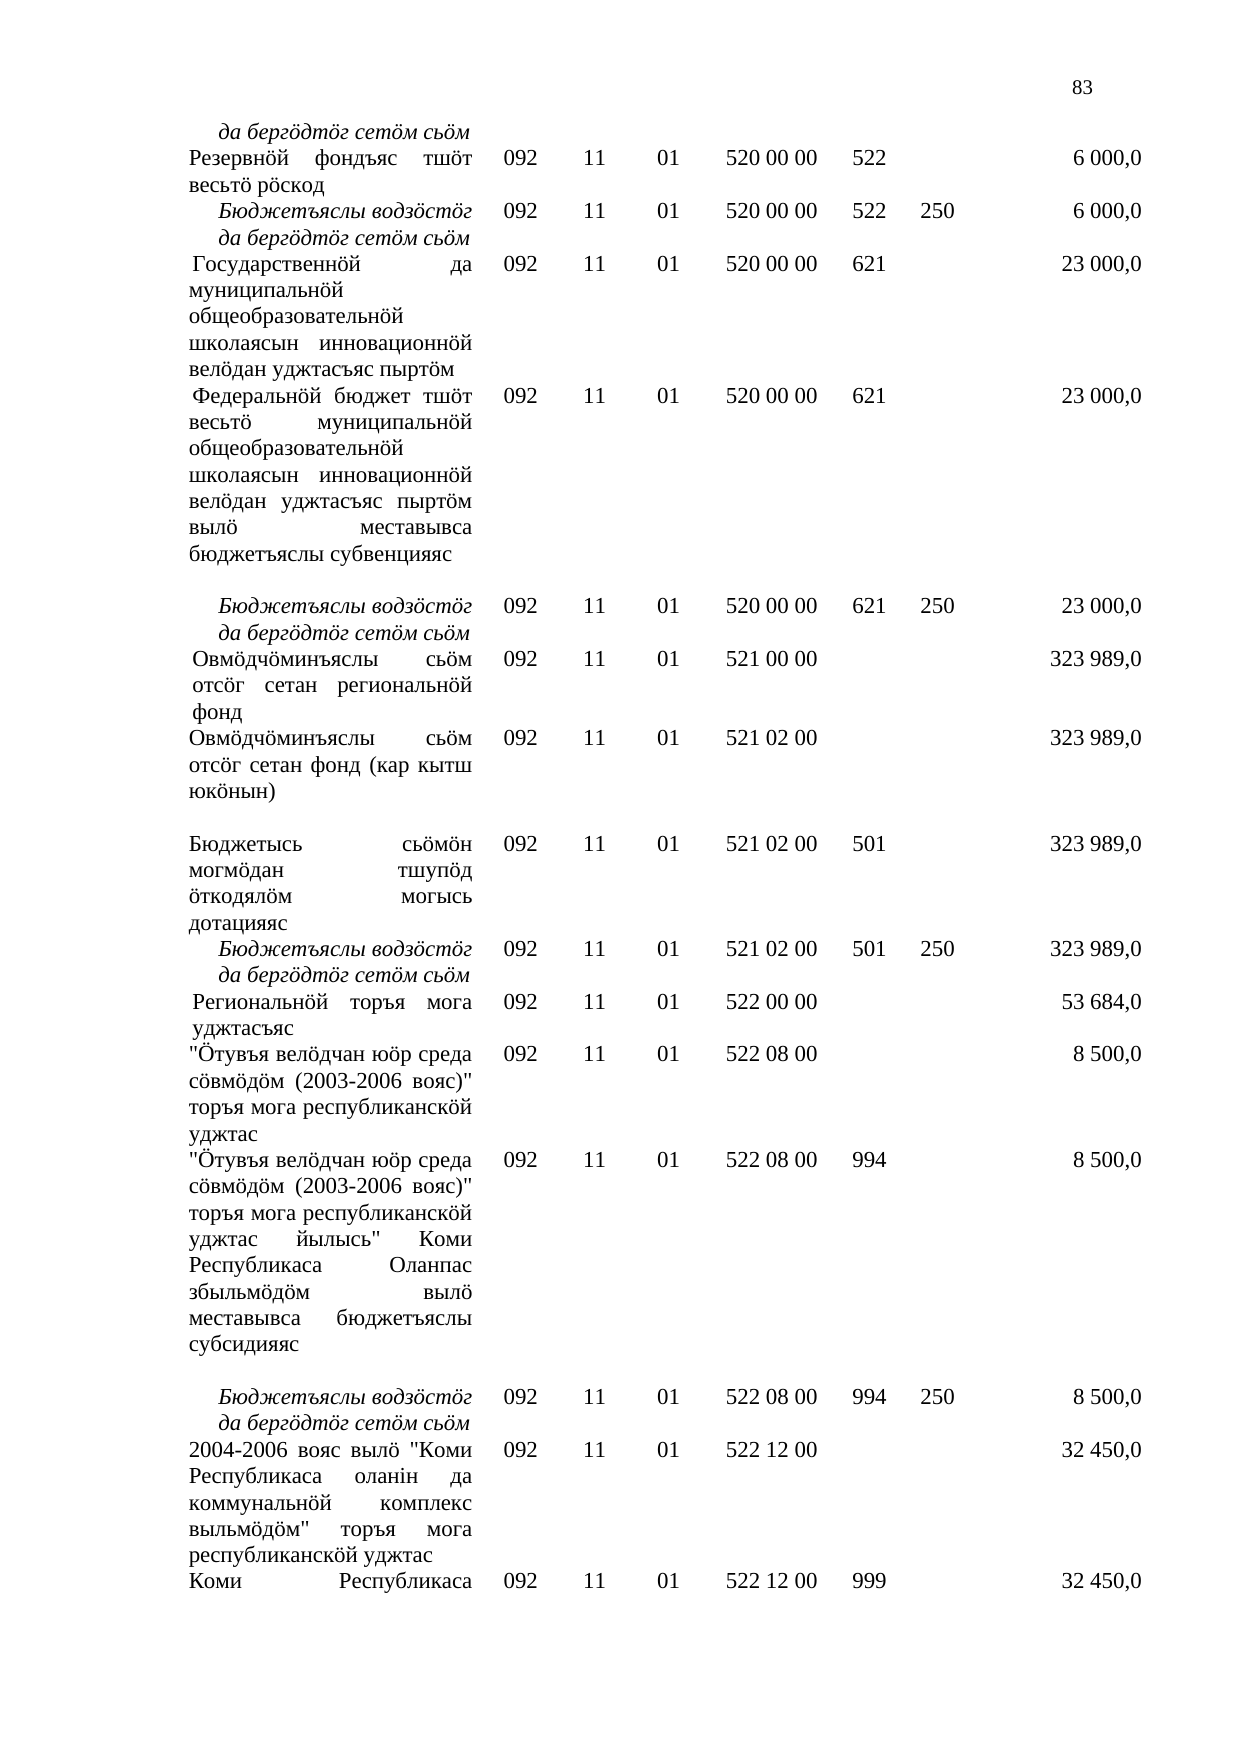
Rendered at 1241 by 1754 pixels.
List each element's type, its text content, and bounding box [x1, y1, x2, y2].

table_cell 092 [484, 1383, 557, 1436]
table_cell 092 [484, 988, 557, 1041]
table_cell 01 [631, 145, 705, 197]
table_cell [900, 1041, 974, 1146]
table_cell [974, 118, 1153, 144]
table_cell [631, 118, 705, 144]
table_cell 8 500,0 [974, 1146, 1153, 1383]
table_cell 522 [838, 145, 900, 197]
table_cell 01 [631, 724, 705, 830]
table_cell 323 989,0 [974, 935, 1153, 988]
table_cell 01 [631, 382, 705, 592]
table_cell 522 08 00 [705, 1146, 838, 1383]
table_cell 01 [631, 1383, 705, 1436]
table_cell 092 [484, 724, 557, 830]
table_cell 23 000,0 [974, 250, 1153, 382]
table_cell [900, 1436, 974, 1568]
table_cell Бюджетъяслы водзöстöг да бергöдтöг сетöм сьöм [177, 935, 483, 988]
table_cell [900, 988, 974, 1041]
table_cell 01 [631, 197, 705, 250]
table_cell 2004-2006 вояс вылö "Коми Республикаса оланiн да коммунальнöй комплекс выльмöдöм" торъя мога республиканскöй уджтас [177, 1436, 483, 1568]
table_cell 11 [558, 197, 631, 250]
table_cell Овмöдчöминъяслы сьöм отсöг сетан фонд (кар кытш юкöнын) [177, 724, 483, 830]
table_cell 250 [900, 593, 974, 645]
table_cell 11 [558, 1436, 631, 1568]
table_cell 092 [484, 1146, 557, 1383]
table_cell [838, 724, 900, 830]
table_cell 11 [558, 1568, 631, 1594]
table_cell [558, 118, 631, 144]
table_cell [838, 645, 900, 724]
table_cell [900, 645, 974, 724]
table_cell 092 [484, 935, 557, 988]
table_cell 522 [838, 197, 900, 250]
table_cell 01 [631, 935, 705, 988]
table_cell 621 [838, 250, 900, 382]
table_cell 32 450,0 [974, 1436, 1153, 1568]
table_cell 092 [484, 382, 557, 592]
table_cell 23 000,0 [974, 382, 1153, 592]
table_cell 6 000,0 [974, 145, 1153, 197]
table_cell 250 [900, 197, 974, 250]
table_cell [705, 118, 838, 144]
table_cell 522 12 00 [705, 1436, 838, 1568]
table_cell 092 [484, 830, 557, 935]
table_cell 092 [484, 250, 557, 382]
table_cell 501 [838, 935, 900, 988]
table_cell 621 [838, 593, 900, 645]
table_cell [484, 118, 557, 144]
table_cell [900, 145, 974, 197]
table_cell 522 08 00 [705, 1041, 838, 1146]
table_cell 522 12 00 [705, 1568, 838, 1594]
table_cell 520 00 00 [705, 382, 838, 592]
table_cell [900, 250, 974, 382]
table_cell 11 [558, 593, 631, 645]
table_cell 11 [558, 988, 631, 1041]
table_cell 11 [558, 382, 631, 592]
table_cell "Öтувъя велöдчан юöр среда сöвмöдöм (2003-2006 вояс)" торъя мога республиканскöй уджтас йылысь" Коми Республикаса Оланпас збыльмöдöм вылö меставывса бюджетъяслы субсидияяс [177, 1146, 483, 1383]
table_cell 11 [558, 250, 631, 382]
table_cell 092 [484, 1041, 557, 1146]
table_cell 11 [558, 724, 631, 830]
table_cell 323 989,0 [974, 645, 1153, 724]
table_cell 6 000,0 [974, 197, 1153, 250]
table_cell Бюджетысь сьöмöн могмöдан тшупöд öткодялöм могысь дотацияяс [177, 830, 483, 935]
table_cell 01 [631, 988, 705, 1041]
table_cell 250 [900, 1383, 974, 1436]
table_cell 01 [631, 1146, 705, 1383]
table_cell 53 684,0 [974, 988, 1153, 1041]
table_cell 8 500,0 [974, 1041, 1153, 1146]
table_cell 323 989,0 [974, 830, 1153, 935]
table_cell [838, 1041, 900, 1146]
table_cell 11 [558, 145, 631, 197]
table_cell 521 02 00 [705, 830, 838, 935]
table_cell 501 [838, 830, 900, 935]
table_cell [900, 1146, 974, 1383]
table_cell 32 450,0 [974, 1568, 1153, 1594]
table_cell 521 00 00 [705, 645, 838, 724]
table_cell 23 000,0 [974, 593, 1153, 645]
table_cell 323 989,0 [974, 724, 1153, 830]
table_cell 092 [484, 197, 557, 250]
table_cell 8 500,0 [974, 1383, 1153, 1436]
table_cell 11 [558, 830, 631, 935]
table_cell 999 [838, 1568, 900, 1594]
table_cell 994 [838, 1383, 900, 1436]
table_cell 092 [484, 1568, 557, 1594]
table_cell Коми Республикаса [177, 1568, 483, 1594]
table_cell 11 [558, 1383, 631, 1436]
table_cell 522 00 00 [705, 988, 838, 1041]
table_cell 01 [631, 250, 705, 382]
table_cell Федеральнöй бюджет тшöт весьтö муниципальнöй общеобразовательнöй школаясын инновационнöй велöдан уджтасъяс пыртöм вылö меставывса бюджетъяслы субвенцияяс [177, 382, 483, 592]
table_cell 521 02 00 [705, 724, 838, 830]
table_cell Государственнöй да муниципальнöй общеобразовательнöй школаясын инновационнöй велöдан уджтасъяс пыртöм [177, 250, 483, 382]
table_cell 520 00 00 [705, 593, 838, 645]
table_cell [900, 1568, 974, 1594]
table_cell [838, 988, 900, 1041]
table_cell [900, 724, 974, 830]
table_cell "Öтувъя велöдчан юöр среда сöвмöдöм (2003-2006 вояс)" торъя мога республиканскöй уджтас [177, 1041, 483, 1146]
table_cell 01 [631, 1041, 705, 1146]
table_cell Бюджетъяслы водзöстöг да бергöдтöг сетöм сьöм [177, 593, 483, 645]
table_cell 621 [838, 382, 900, 592]
table_cell 520 00 00 [705, 145, 838, 197]
table_cell 01 [631, 593, 705, 645]
table_cell 01 [631, 830, 705, 935]
table_cell 01 [631, 1436, 705, 1568]
table_cell 11 [558, 1146, 631, 1383]
table_cell 521 02 00 [705, 935, 838, 988]
table_cell 520 00 00 [705, 250, 838, 382]
table_cell [838, 1436, 900, 1568]
table_cell Региональнöй торъя мога уджтасъяс [177, 988, 483, 1041]
table_cell 092 [484, 645, 557, 724]
table_cell Резервнöй фондъяс тшöт весьтö рöскод [177, 145, 483, 197]
table_cell 092 [484, 593, 557, 645]
table_cell 994 [838, 1146, 900, 1383]
table_cell [900, 830, 974, 935]
table_cell [900, 382, 974, 592]
table_cell 522 08 00 [705, 1383, 838, 1436]
table_cell [838, 118, 900, 144]
table_cell 092 [484, 1436, 557, 1568]
table_cell 520 00 00 [705, 197, 838, 250]
table_cell 01 [631, 645, 705, 724]
table_cell 250 [900, 935, 974, 988]
table_cell Бюджетъяслы водзöстöг да бергöдтöг сетöм сьöм [177, 197, 483, 250]
table_cell Бюджетъяслы водзöстöг да бергöдтöг сетöм сьöм [177, 1383, 483, 1436]
table_cell Овмöдчöминъяслы сьöм отсöг сетан региональнöй фонд [177, 645, 483, 724]
table_cell 11 [558, 645, 631, 724]
table_cell 01 [631, 1568, 705, 1594]
table_cell да бергöдтöг сетöм сьöм [177, 118, 483, 144]
table_cell [900, 118, 974, 144]
table_cell 11 [558, 935, 631, 988]
table_cell 11 [558, 1041, 631, 1146]
table_cell 092 [484, 145, 557, 197]
